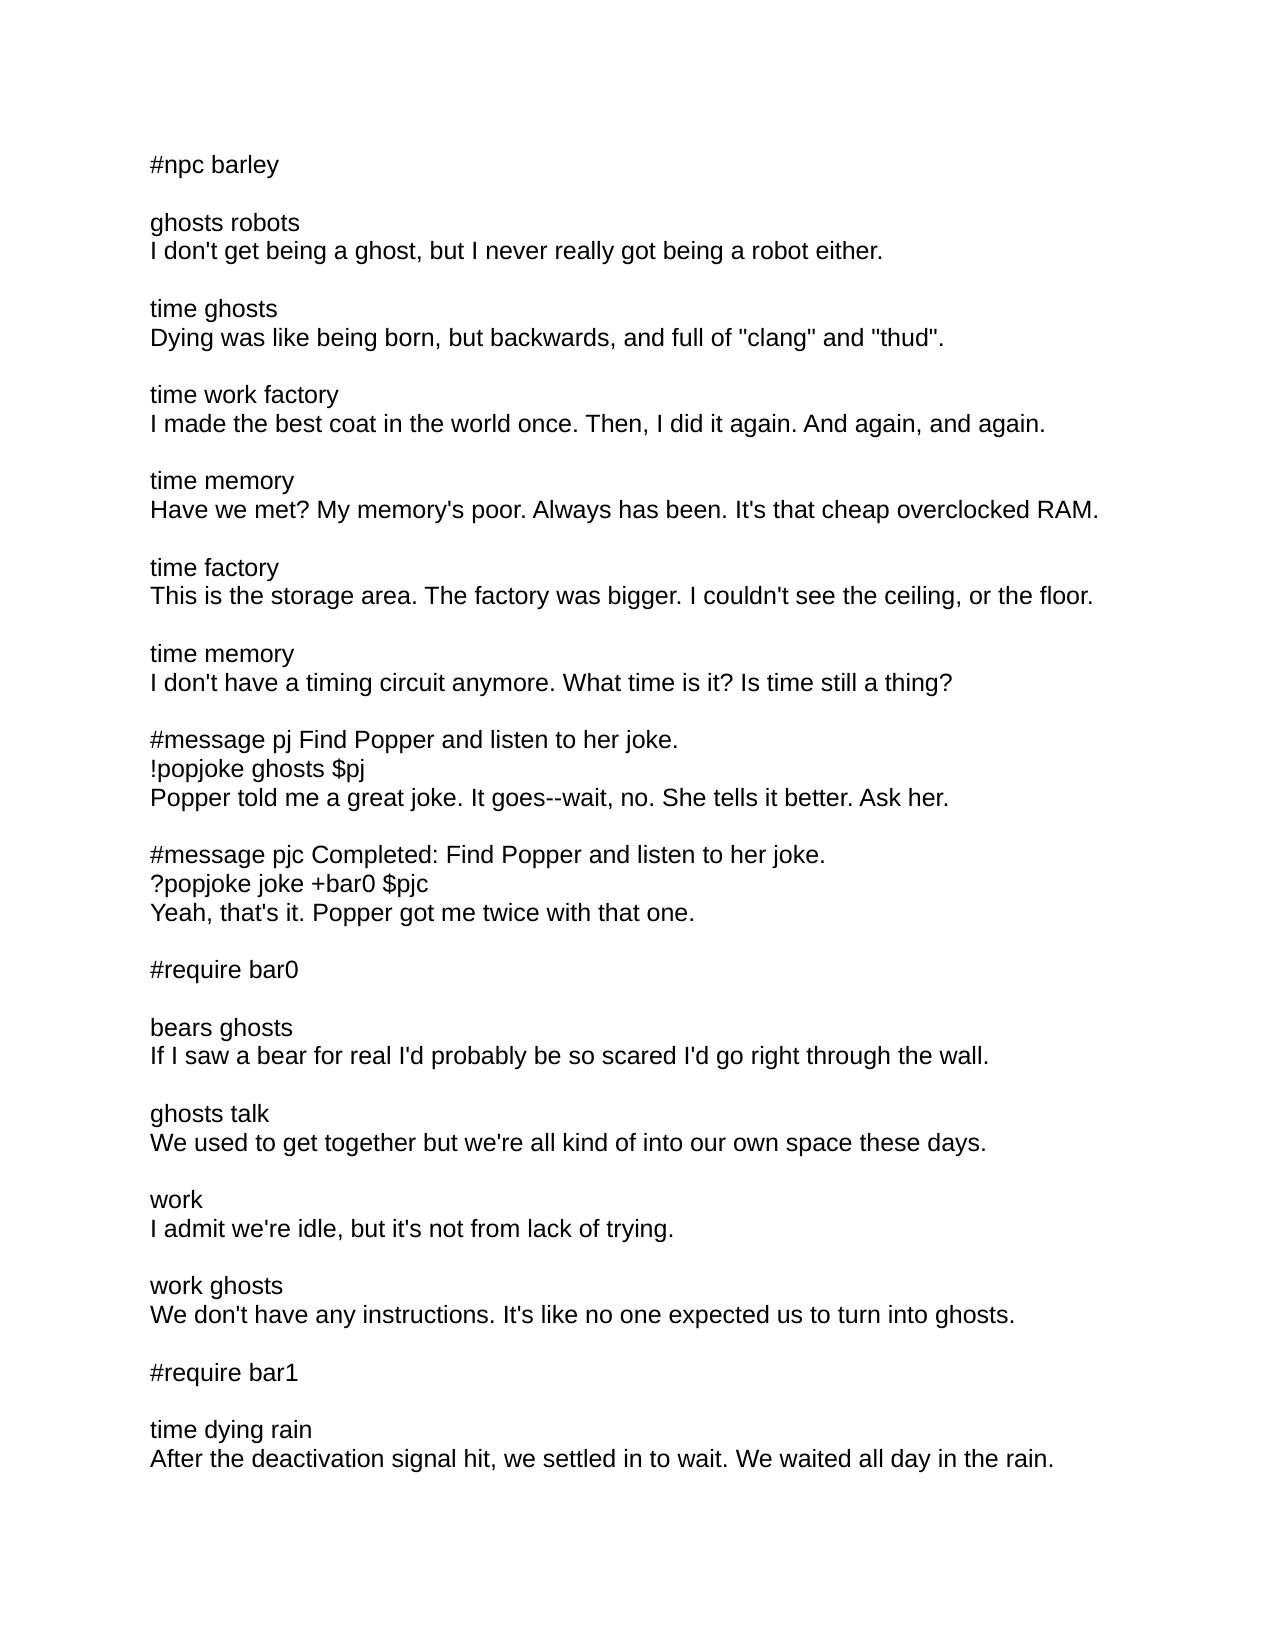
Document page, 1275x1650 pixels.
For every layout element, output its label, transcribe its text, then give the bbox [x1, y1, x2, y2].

text Have we met? My memory's poor. Always has been. It's that cheap overclocked RAM. [150, 495, 1125, 524]
text Popper told me a great joke. It goes--wait, no. She tells it better. Ask her. [150, 782, 1125, 811]
text Dying was like being born, but backwards, and full of "clang" and "thud". [150, 322, 1125, 351]
text I don't have a timing circuit anymore. What time is it? Is time still a thing? [150, 667, 1125, 696]
text #npc barley [150, 150, 1125, 179]
text I made the best coat in the world once. Then, I did it again. And again, and again. [150, 409, 1125, 437]
text This is the storage area. The factory was bigger. I couldn't see the ceiling, or the floor. [150, 581, 1125, 610]
text ?popjoke joke +bar0 $pjc [150, 869, 1125, 897]
text time memory [150, 639, 1125, 667]
text time memory [150, 466, 1125, 495]
text ghosts robots [150, 207, 1125, 236]
text We don't have any instructions. It's like no one expected us to turn into ghosts. [150, 1300, 1125, 1329]
text work [150, 1185, 1125, 1214]
text I don't get being a ghost, but I never really got being a robot either. [150, 236, 1125, 265]
text work ghosts [150, 1271, 1125, 1300]
text #require bar0 [150, 955, 1125, 984]
text Yeah, that's it. Popper got me twice with that one. [150, 897, 1125, 926]
text After the deactivation signal hit, we settled in to wait. We waited all day in the rain. [150, 1444, 1125, 1472]
text time ghosts [150, 294, 1125, 322]
text bears ghosts [150, 1012, 1125, 1041]
text time factory [150, 552, 1125, 581]
text #message pj Find Popper and listen to her joke. [150, 725, 1125, 754]
text If I saw a bear for real I'd probably be so scared I'd go right through the wall. [150, 1041, 1125, 1070]
text ghosts talk [150, 1099, 1125, 1127]
text #require bar1 [150, 1357, 1125, 1386]
text time dying rain [150, 1415, 1125, 1444]
text We used to get together but we're all kind of into our own space these days. [150, 1127, 1125, 1156]
text I admit we're idle, but it's not from lack of trying. [150, 1214, 1125, 1242]
text #message pjc Completed: Find Popper and listen to her joke. [150, 840, 1125, 869]
text !popjoke ghosts $pj [150, 754, 1125, 782]
text time work factory [150, 380, 1125, 409]
